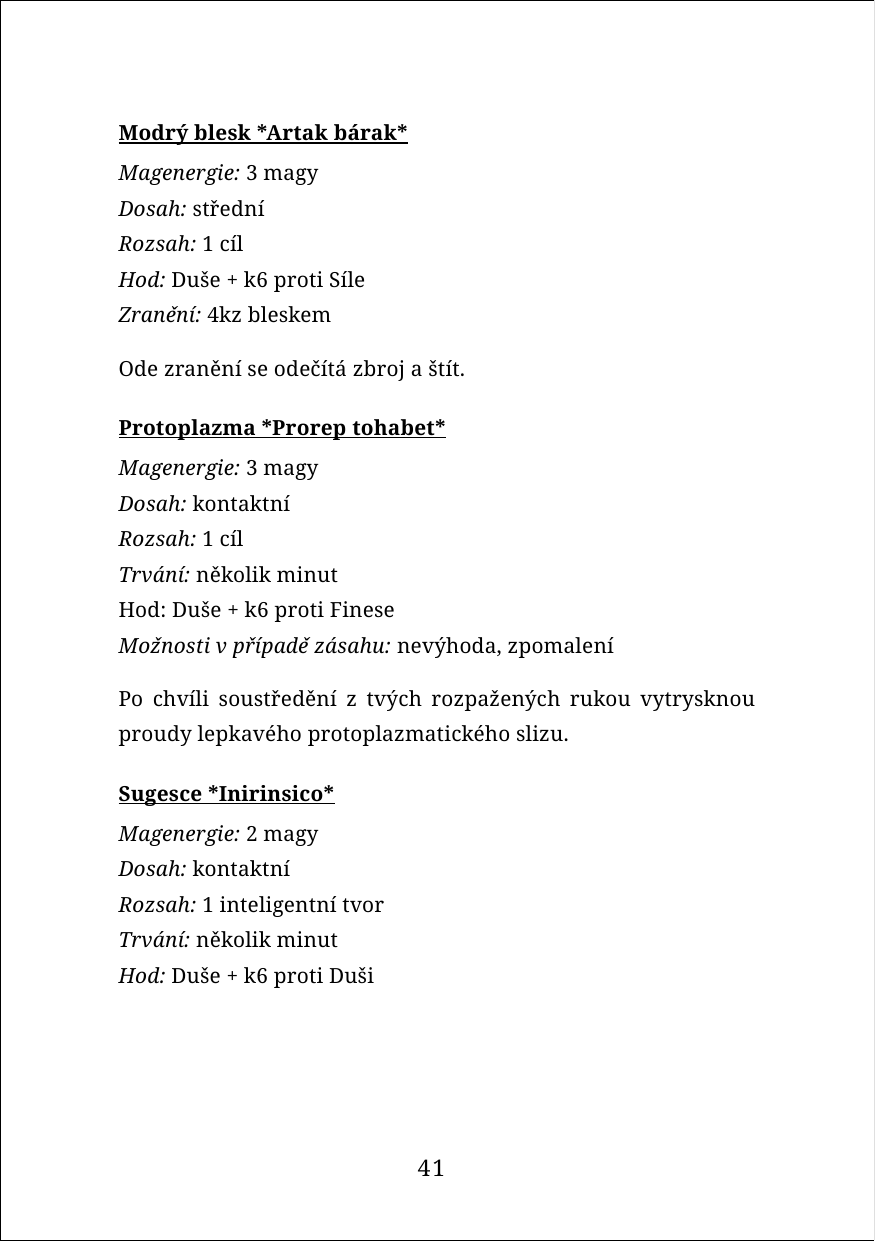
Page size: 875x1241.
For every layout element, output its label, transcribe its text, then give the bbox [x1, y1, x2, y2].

text Magenergie: 3 magy Dosah: střední Rozsah: 1 cíl Hod: Duše + k6 proti Síle Zranění: 4kz bleskem [118, 158, 756, 329]
subtitle Protoplazma *Prorep tohabet* [118, 413, 756, 441]
subtitle Sugesce *Inirinsico* [118, 779, 756, 807]
text Po chvíli soustředění z tvých rozpažených rukou vytrysknou proudy lepkavého protoplazmatického slizu. [118, 684, 756, 748]
text Magenergie: 3 magy Dosah: kontaktní Rozsah: 1 cíl Trvání: několik minut Hod: Duše + k6 proti Finese Možnosti v případě zásahu: nevýhoda, zpomalení [118, 453, 756, 659]
text Ode zranění se odečítá zbroj a štít. [118, 354, 756, 382]
text Magenergie: 2 magy Dosah: kontaktní Rozsah: 1 inteligentní tvor Trvání: několik minut Hod: Duše + k6 proti Duši [118, 819, 756, 989]
subtitle Modrý blesk *Artak bárak* [118, 118, 756, 147]
